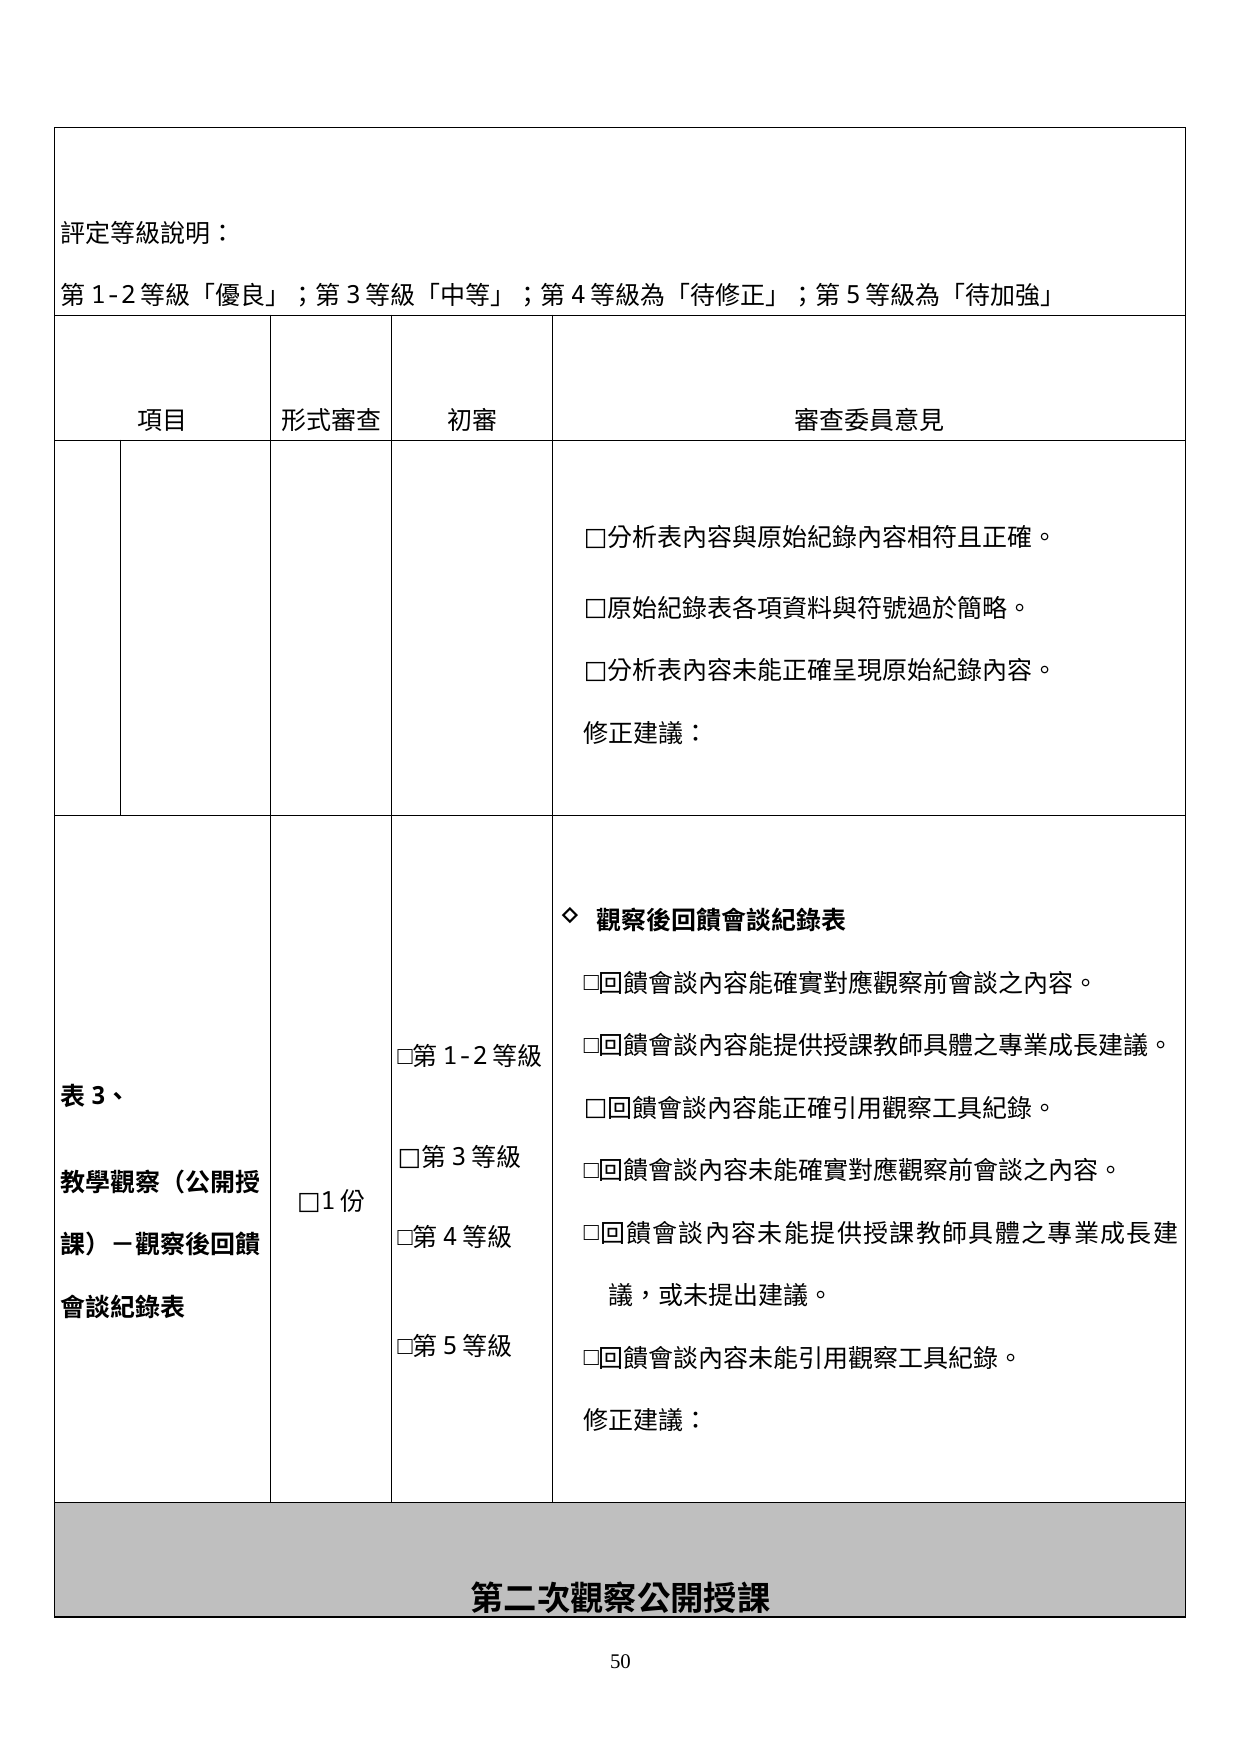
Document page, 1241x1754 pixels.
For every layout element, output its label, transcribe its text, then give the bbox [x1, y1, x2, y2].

table_cell [392, 441, 552, 814]
table_cell 觀察後回饋會談紀錄表 □回饋會談內容能確實對應觀察前會談之內容。 □回饋會談內容能提供授課教師具體之專業成長建議。 □回饋會談內容能正確引用觀察工具紀錄。 □回饋會談內容未能確實對應觀察前會談之內容。 □回饋會談內容未能提供授課教師具體之專業成長建議，或未提出建議。 □回饋會談內容未能引用觀察工具紀錄。 修正建議： [553, 816, 1185, 1502]
table_cell □分析表內容與原始紀錄內容相符且正確。 □原始紀錄表各項資料與符號過於簡略。 □分析表內容未能正確呈現原始紀錄內容。 修正建議： [553, 441, 1185, 814]
table_cell □1份 [271, 816, 391, 1502]
table_cell □第1-2等級 □第3等級 □第4等級 □第5等級 [392, 816, 552, 1502]
table_cell 審查委員意見 [553, 316, 1185, 439]
table_cell 表3、 教學觀察（公開授課）－觀察後回饋會談紀錄表 [55, 816, 270, 1502]
table_cell 第二次觀察公開授課 [55, 1503, 1185, 1616]
table_cell [271, 441, 391, 814]
table_cell [121, 441, 270, 814]
table_cell 項目 [55, 316, 270, 439]
table_header 評定等級說明： 第1-2等級「優良」；第3等級「中等」；第4等級為「待修正」；第5等級為「待加強」 [55, 128, 1185, 314]
table_cell [55, 441, 120, 814]
table_cell 初審 [392, 316, 552, 439]
table_cell 形式審查 [271, 316, 391, 439]
